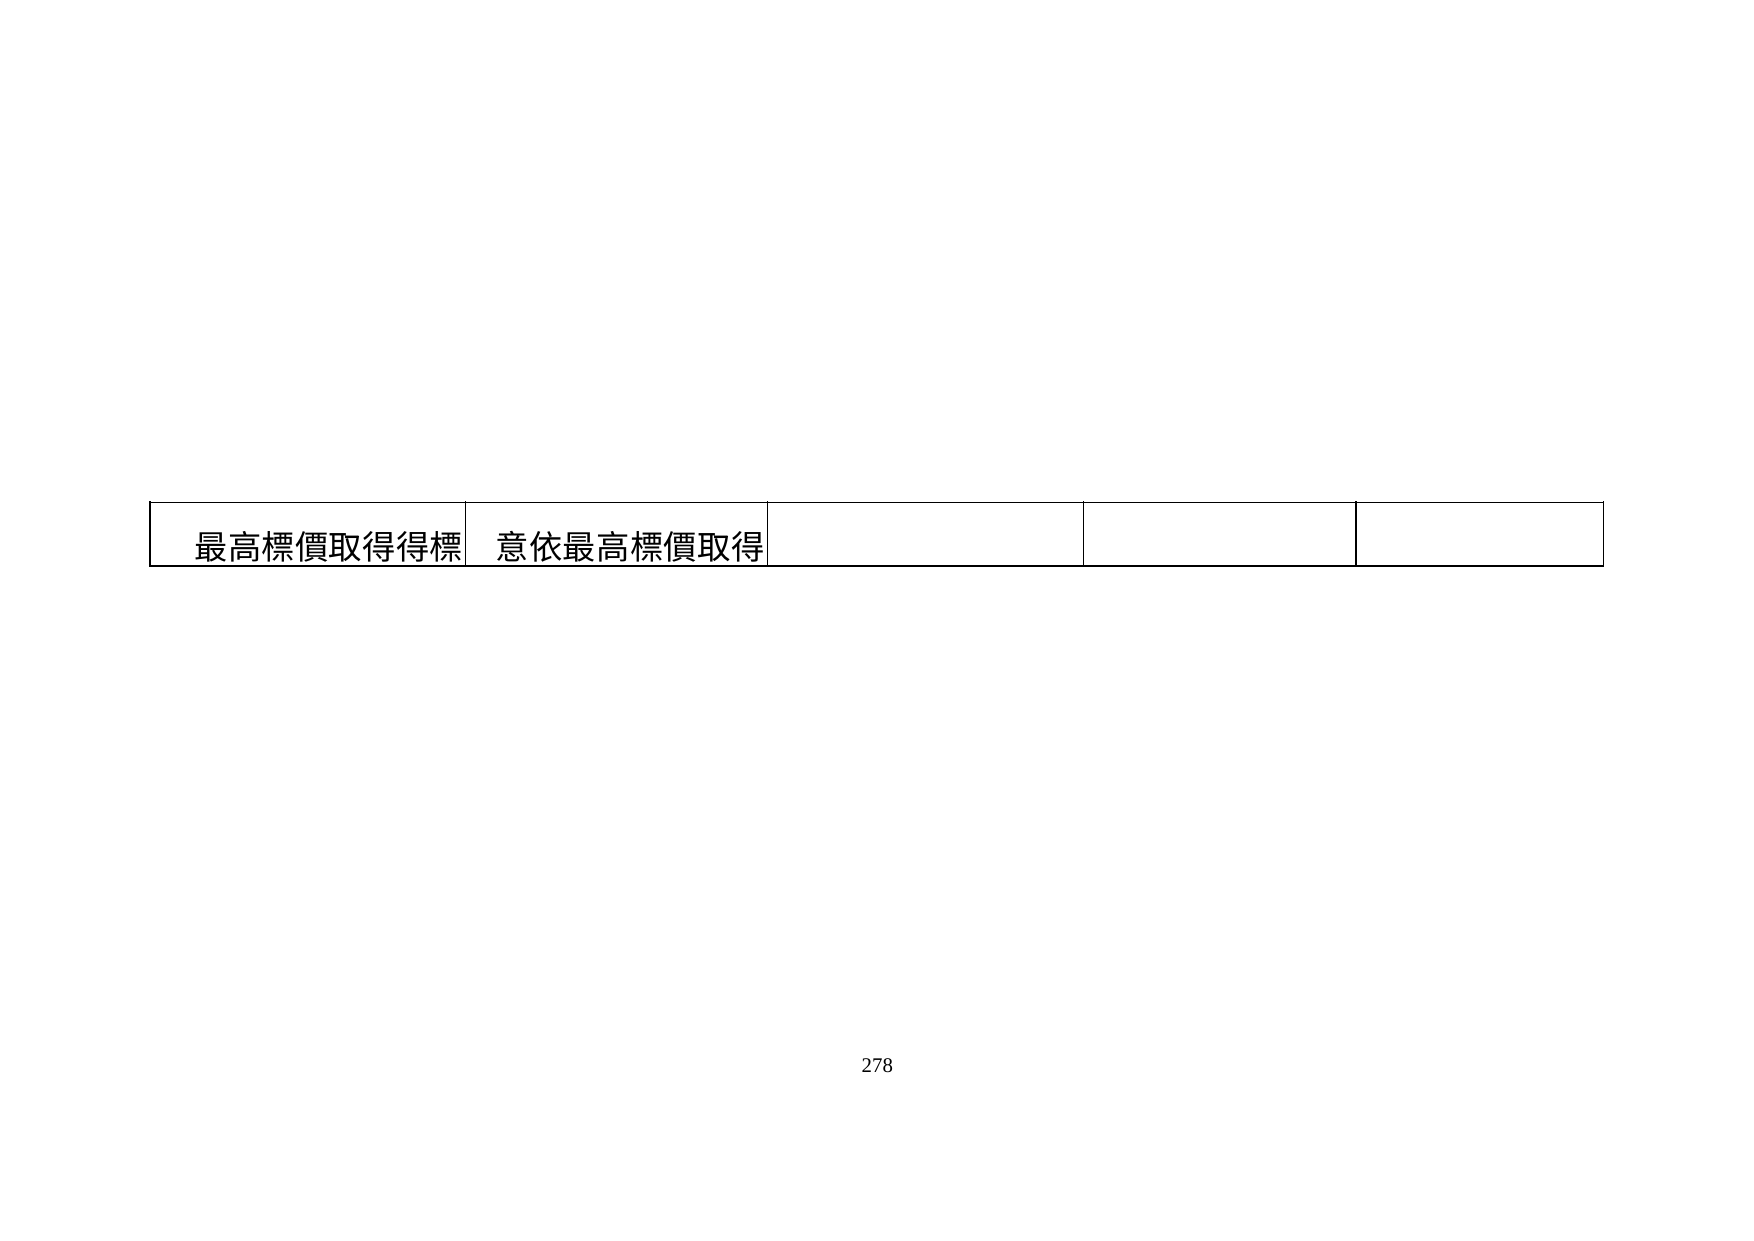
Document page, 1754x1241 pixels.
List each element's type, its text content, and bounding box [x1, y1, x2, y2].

table_cell [1084, 503, 1355, 565]
table_cell [768, 503, 1083, 565]
table_cell [1357, 503, 1603, 565]
table_cell 意依最高標價取得 [466, 503, 767, 565]
table_cell 最高標價取得得標 [151, 503, 465, 565]
